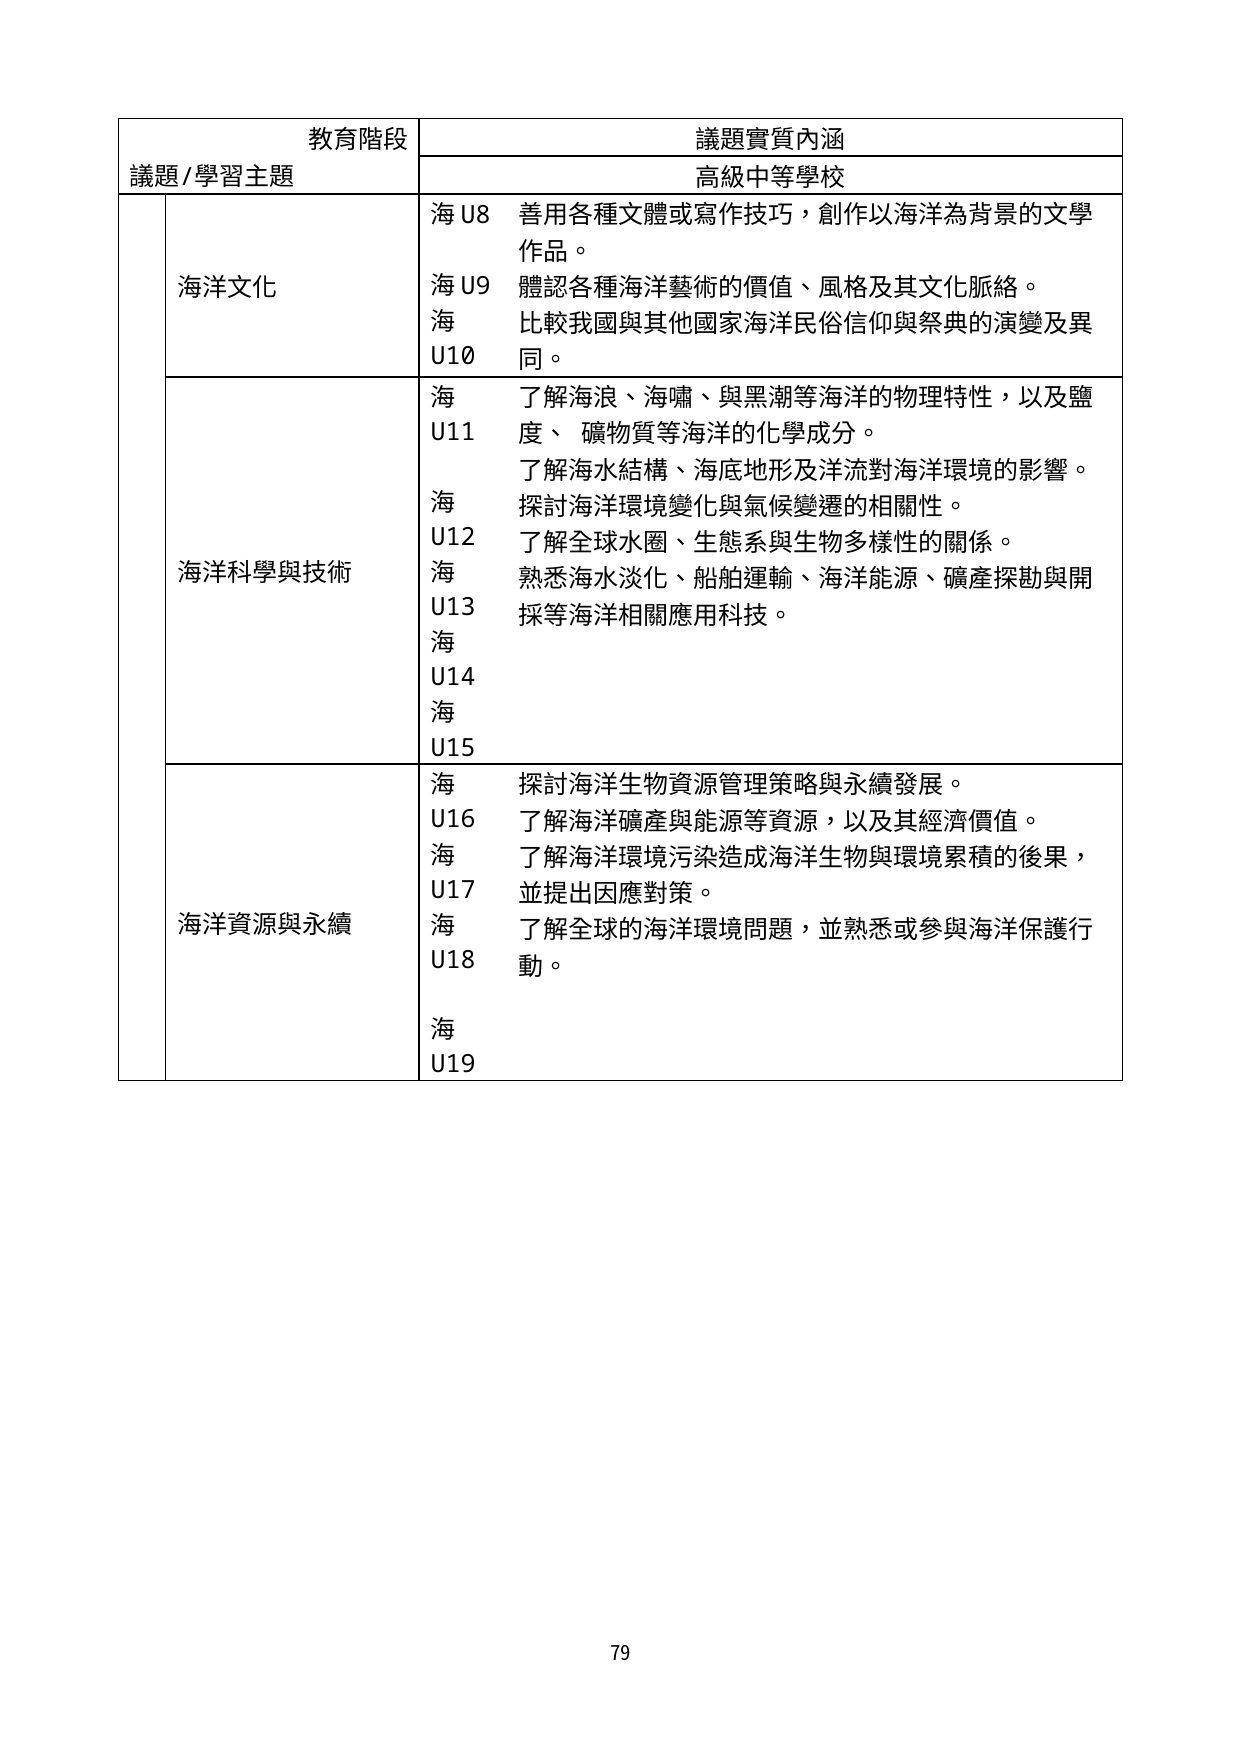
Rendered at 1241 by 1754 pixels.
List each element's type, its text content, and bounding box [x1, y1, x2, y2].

table_cell 探討海洋生物資源管理策略與永續發展。 了解海洋礦產與能源等資源，以及其經濟價值。 了解海洋環境污染造成海洋生物與環境累積的後果，並提出因應對策。 了解全球的海洋環境問題，並熟悉或參與海洋保護行動。 [507, 765, 1122, 1080]
table_header 議題實質內涵 [420, 119, 1122, 155]
table_cell 海洋資源與永續 [166, 765, 418, 1080]
table_cell 高級中等學校 [420, 157, 1122, 193]
table_cell 海洋科學與技術 [166, 378, 418, 763]
table_cell 海U16 海U17 海U18 海U19 [420, 765, 507, 1080]
table_cell 善用各種文體或寫作技巧，創作以海洋為背景的文學作品。 體認各種海洋藝術的價值、風格及其文化脈絡。 比較我國與其他國家海洋民俗信仰與祭典的演變及異同。 [507, 195, 1122, 376]
table_cell 海U11 海U12 海U13 海U14 海U15 [420, 378, 507, 763]
table_header 教育階段 議題/學習主題 [119, 119, 418, 193]
table_cell [119, 195, 165, 1080]
table_cell 了解海浪、海嘯、與黑潮等海洋的物理特性，以及鹽度、 礦物質等海洋的化學成分。 了解海水結構、海底地形及洋流對海洋環境的影響。 探討海洋環境變化與氣候變遷的相關性。 了解全球水圈、生態系與生物多樣性的關係。 熟悉海水淡化、船舶運輸、海洋能源、礦產探勘與開採等海洋相關應用科技。 [507, 378, 1122, 763]
table_cell 海U8 海U9 海U10 [420, 195, 507, 376]
table_cell 海洋文化 [166, 195, 418, 376]
